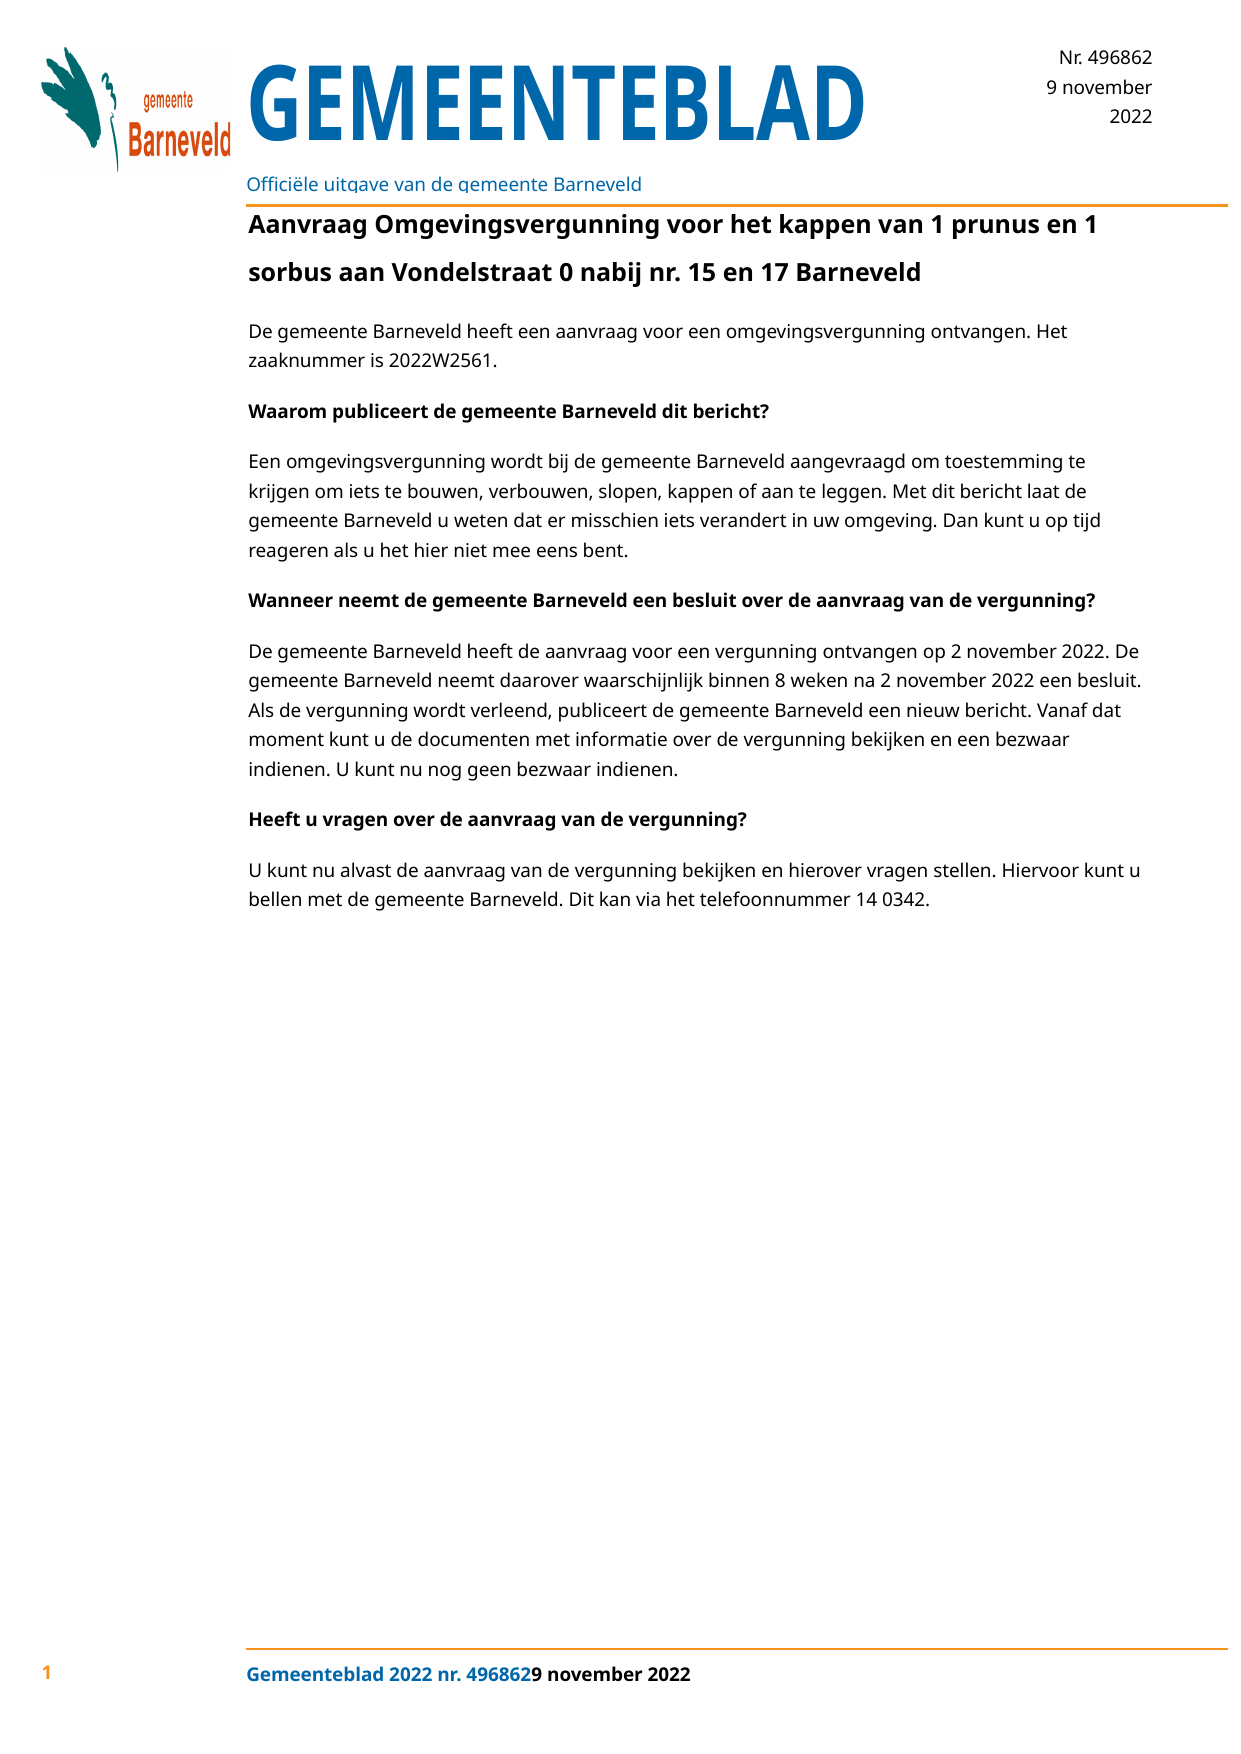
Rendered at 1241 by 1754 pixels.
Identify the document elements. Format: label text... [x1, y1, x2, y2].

text Aanvraag Omgevingsvergunning voor het kappen van 1 prunus en 1 sorbus aan Vondelstraat 0 nabij nr. 15 en 17 Barneveld [248, 207, 1152, 288]
text Waarom publiceert de gemeente Barneveld dit bericht? [248, 398, 1152, 424]
text Wanneer neemt de gemeente Barneveld een besluit over de aanvraag van de vergunning? [248, 587, 1152, 613]
text De gemeente Barneveld heeft de aanvraag voor een vergunning ontvangen op 2 november 2022. De gemeente Barneveld neemt daarover waarschijnlijk binnen 8 weken na 2 november 2022 een besluit. Als de vergunning wordt verleend, publiceert de gemeente Barneveld een nieuw bericht. Vanaf dat moment kunt u de documenten met informatie over de vergunning bekijken en een bezwaar indienen. U kunt nu nog geen bezwaar indienen. [248, 638, 1152, 782]
text De gemeente Barneveld heeft een aanvraag voor een omgevingsvergunning ontvangen. Het zaaknummer is 2022W2561. [248, 318, 1152, 373]
text U kunt nu alvast de aanvraag van de vergunning bekijken en hierover vragen stellen. Hiervoor kunt u bellen met de gemeente Barneveld. Dit kan via het telefoonnummer 14 0342. [248, 857, 1152, 912]
text Heeft u vragen over de aanvraag van de vergunning? [248, 807, 1152, 832]
picture [41, 47, 231, 172]
text Een omgevingsvergunning wordt bij de gemeente Barneveld aangevraagd om toestemming te krijgen om iets te bouwen, verbouwen, slopen, kappen of aan te leggen. Met dit bericht laat de gemeente Barneveld u weten dat er misschien iets verandert in uw omgeving. Dan kunt u op tijd reageren als u het hier niet mee eens bent. [248, 448, 1152, 563]
